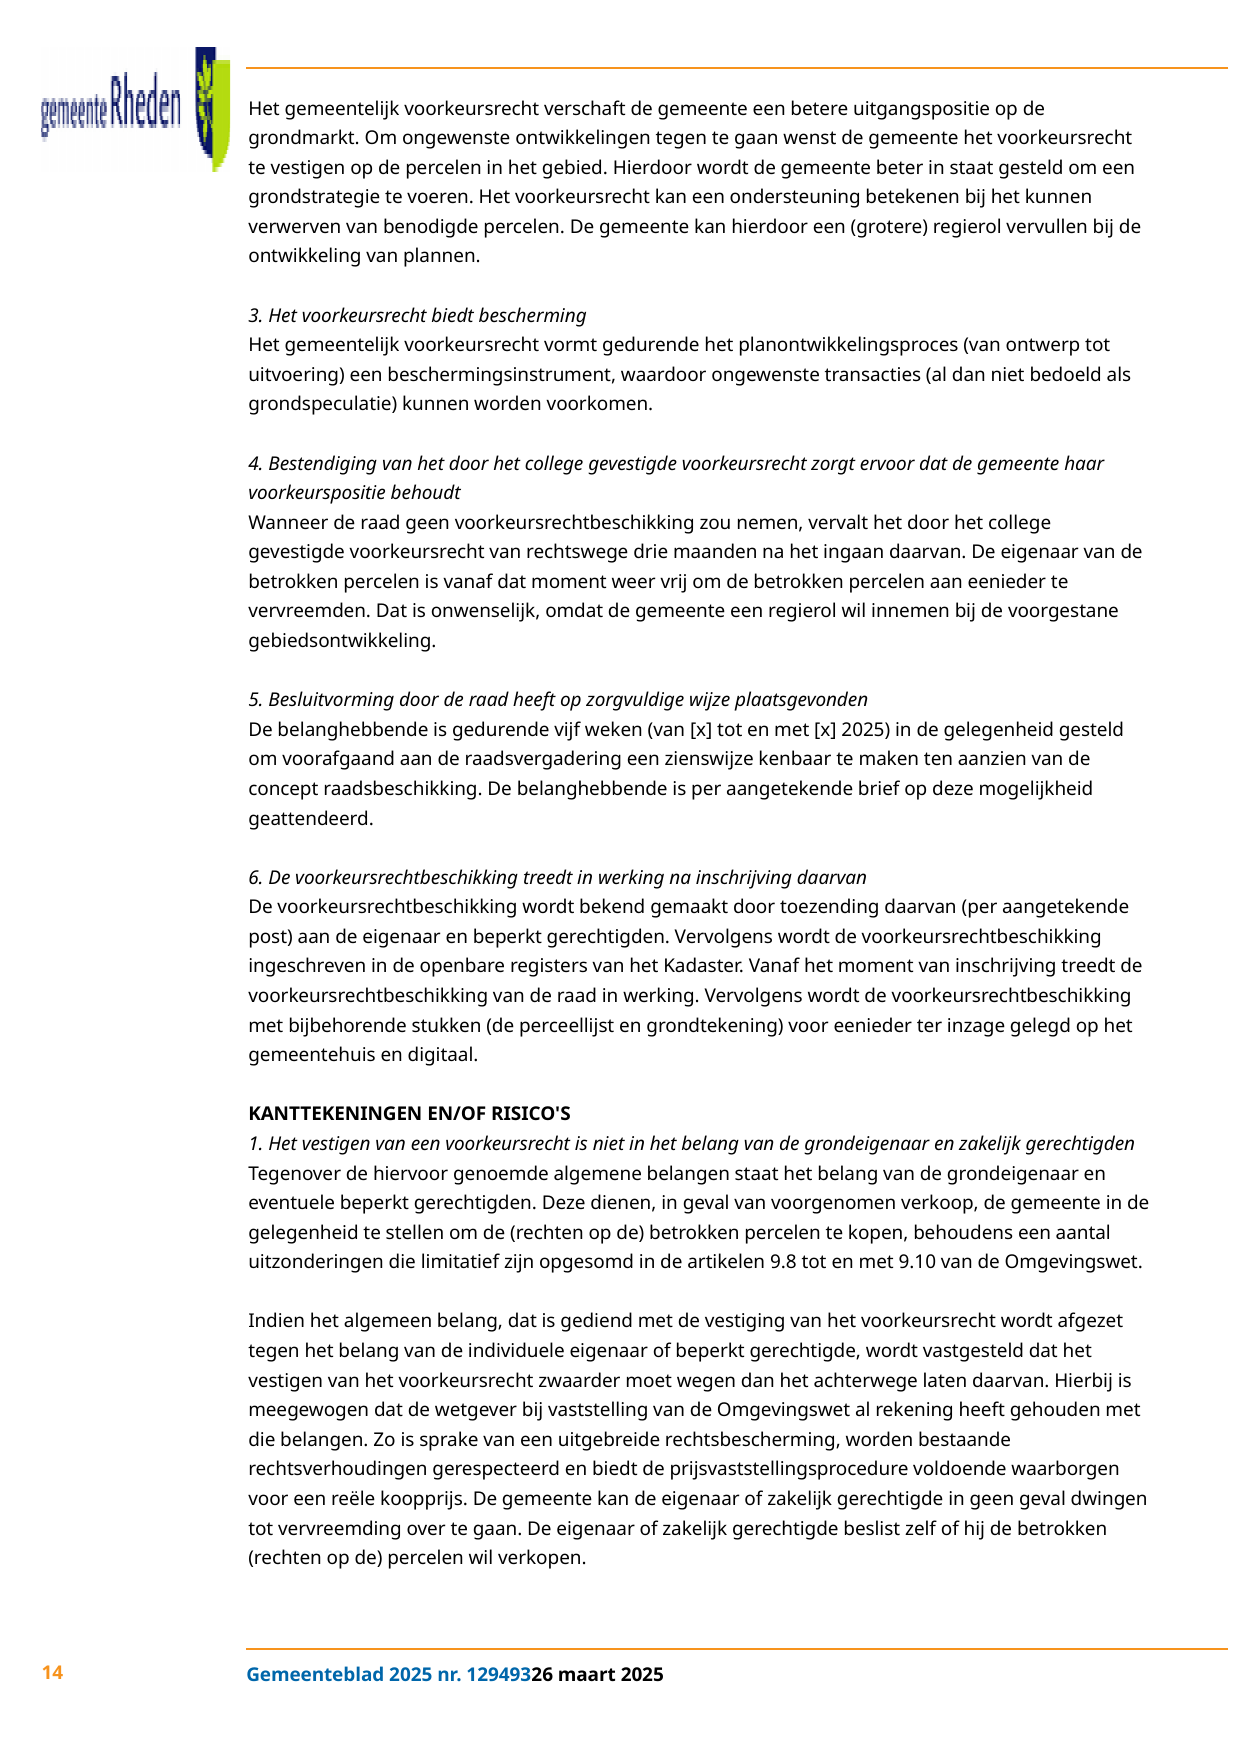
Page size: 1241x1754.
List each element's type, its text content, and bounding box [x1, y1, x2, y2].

text KANTTEKENINGEN EN/OF RISICO'S [248, 1101, 1152, 1126]
text 4. Bestendiging van het door het college gevestigde voorkeursrecht zorgt ervoor dat de gemeente haar voorkeurspositie behoudt [248, 450, 1152, 505]
text De voorkeursrechtbeschikking wordt bekend gemaakt door toezending daarvan (per aangetekende post) aan de eigenaar en beperkt gerechtigden. Vervolgens wordt de voorkeursrechtbeschikking ingeschreven in de openbare registers van het Kadaster. Vanaf het moment van inschrijving treedt de voorkeursrechtbeschikking van de raad in werking. Vervolgens wordt de voorkeursrechtbeschikking met bijbehorende stukken (de perceellijst en grondtekening) voor eenieder ter inzage gelegd op het gemeentehuis en digitaal. [248, 893, 1152, 1067]
text 1. Het vestigen van een voorkeursrecht is niet in het belang van de grondeigenaar en zakelijk gerechtigden [248, 1130, 1152, 1156]
text Het gemeentelijk voorkeursrecht verschaft de gemeente een betere uitgangspositie op de grondmarkt. Om ongewenste ontwikkelingen tegen te gaan wenst de gemeente het voorkeursrecht te vestigen op de percelen in het gebied. Hierdoor wordt de gemeente beter in staat gesteld om een grondstrategie te voeren. Het voorkeursrecht kan een ondersteuning betekenen bij het kunnen verwerven van benodigde percelen. De gemeente kan hierdoor een (grotere) regierol vervullen bij de ontwikkeling van plannen. [248, 95, 1152, 268]
text 3. Het voorkeursrecht biedt bescherming [248, 302, 1152, 328]
text De belanghebbende is gedurende vijf weken (van [x] tot en met [x] 2025) in de gelegenheid gesteld om voorafgaand aan de raadsvergadering een zienswijze kenbaar te maken ten aanzien van de concept raadsbeschikking. De belanghebbende is per aangetekende brief op deze mogelijkheid geattendeerd. [248, 716, 1152, 831]
text Wanneer de raad geen voorkeursrechtbeschikking zou nemen, vervalt het door het college gevestigde voorkeursrecht van rechtswege drie maanden na het ingaan daarvan. De eigenaar van de betrokken percelen is vanaf dat moment weer vrij om de betrokken percelen aan eenieder te vervreemden. Dat is onwenselijk, omdat de gemeente een regierol wil innemen bij de voorgestane gebiedsontwikkeling. [248, 509, 1152, 653]
text 6. De voorkeursrechtbeschikking treedt in werking na inschrijving daarvan [248, 864, 1152, 890]
text Tegenover de hiervoor genoemde algemene belangen staat het belang van de grondeigenaar en eventuele beperkt gerechtigden. Deze dienen, in geval van voorgenomen verkoop, de gemeente in de gelegenheid te stellen om de (rechten op de) betrokken percelen te kopen, behoudens een aantal uitzonderingen die limitatief zijn opgesomd in de artikelen 9.8 tot en met 9.10 van de Omgevingswet. [248, 1160, 1152, 1274]
picture [41, 47, 231, 172]
text Indien het algemeen belang, dat is gediend met de vestiging van het voorkeursrecht wordt afgezet tegen het belang van de individuele eigenaar of beperkt gerechtigde, wordt vastgesteld dat het vestigen van het voorkeursrecht zwaarder moet wegen dan het achterwege laten daarvan. Hierbij is meegewogen dat de wetgever bij vaststelling van de Omgevingswet al rekening heeft gehouden met die belangen. Zo is sprake van een uitgebreide rechtsbescherming, worden bestaande rechtsverhoudingen gerespecteerd en biedt de prijsvaststellingsprocedure voldoende waarborgen voor een reële koopprijs. De gemeente kan de eigenaar of zakelijk gerechtigde in geen geval dwingen tot vervreemding over te gaan. De eigenaar of zakelijk gerechtigde beslist zelf of hij de betrokken (rechten op de) percelen wil verkopen. [248, 1308, 1152, 1570]
text 5. Besluitvorming door de raad heeft op zorgvuldige wijze plaatsgevonden [248, 686, 1152, 712]
text Het gemeentelijk voorkeursrecht vormt gedurende het planontwikkelingsproces (van ontwerp tot uitvoering) een beschermingsinstrument, waardoor ongewenste transacties (al dan niet bedoeld als grondspeculatie) kunnen worden voorkomen. [248, 331, 1152, 416]
